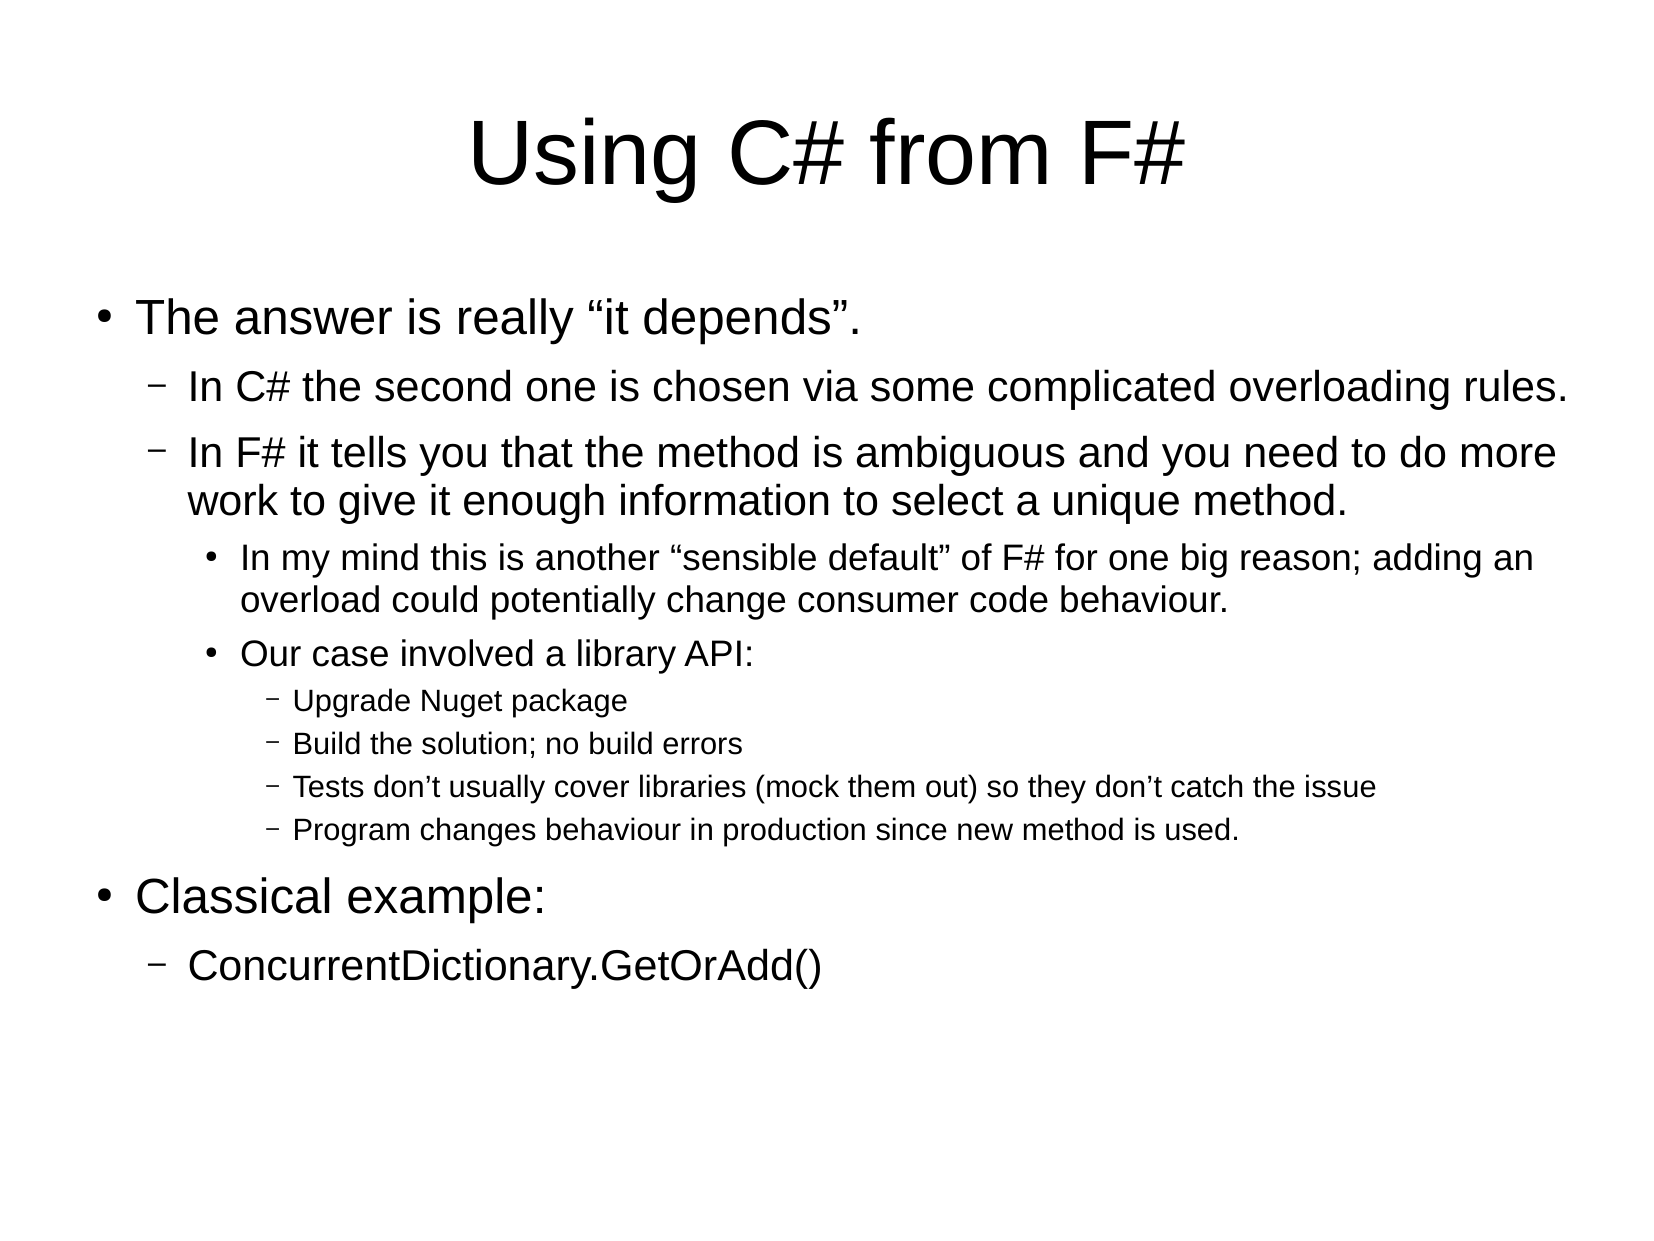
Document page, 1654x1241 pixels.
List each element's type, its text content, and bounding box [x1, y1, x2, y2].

title Using C# from F# [82, 49, 1571, 257]
list The answer is really “it depends”. In C# the second one is chosen via some complicated overloading rules. In F# it tells you that the method is ambiguous and you need to do more work to give it enough information to select a unique method. In my mind this is another “sensible default” of F# for one big reason; adding an overload could potentially change consumer code behaviour. Our case involved a library API: Upgrade Nuget package Build the solution; no build errors Tests don’t usually cover libraries (mock them out) so they don’t catch the issue Program changes behaviour in production since new method is used. Classical example: ConcurrentDictionary.GetOrAdd() [82, 290, 1571, 1010]
